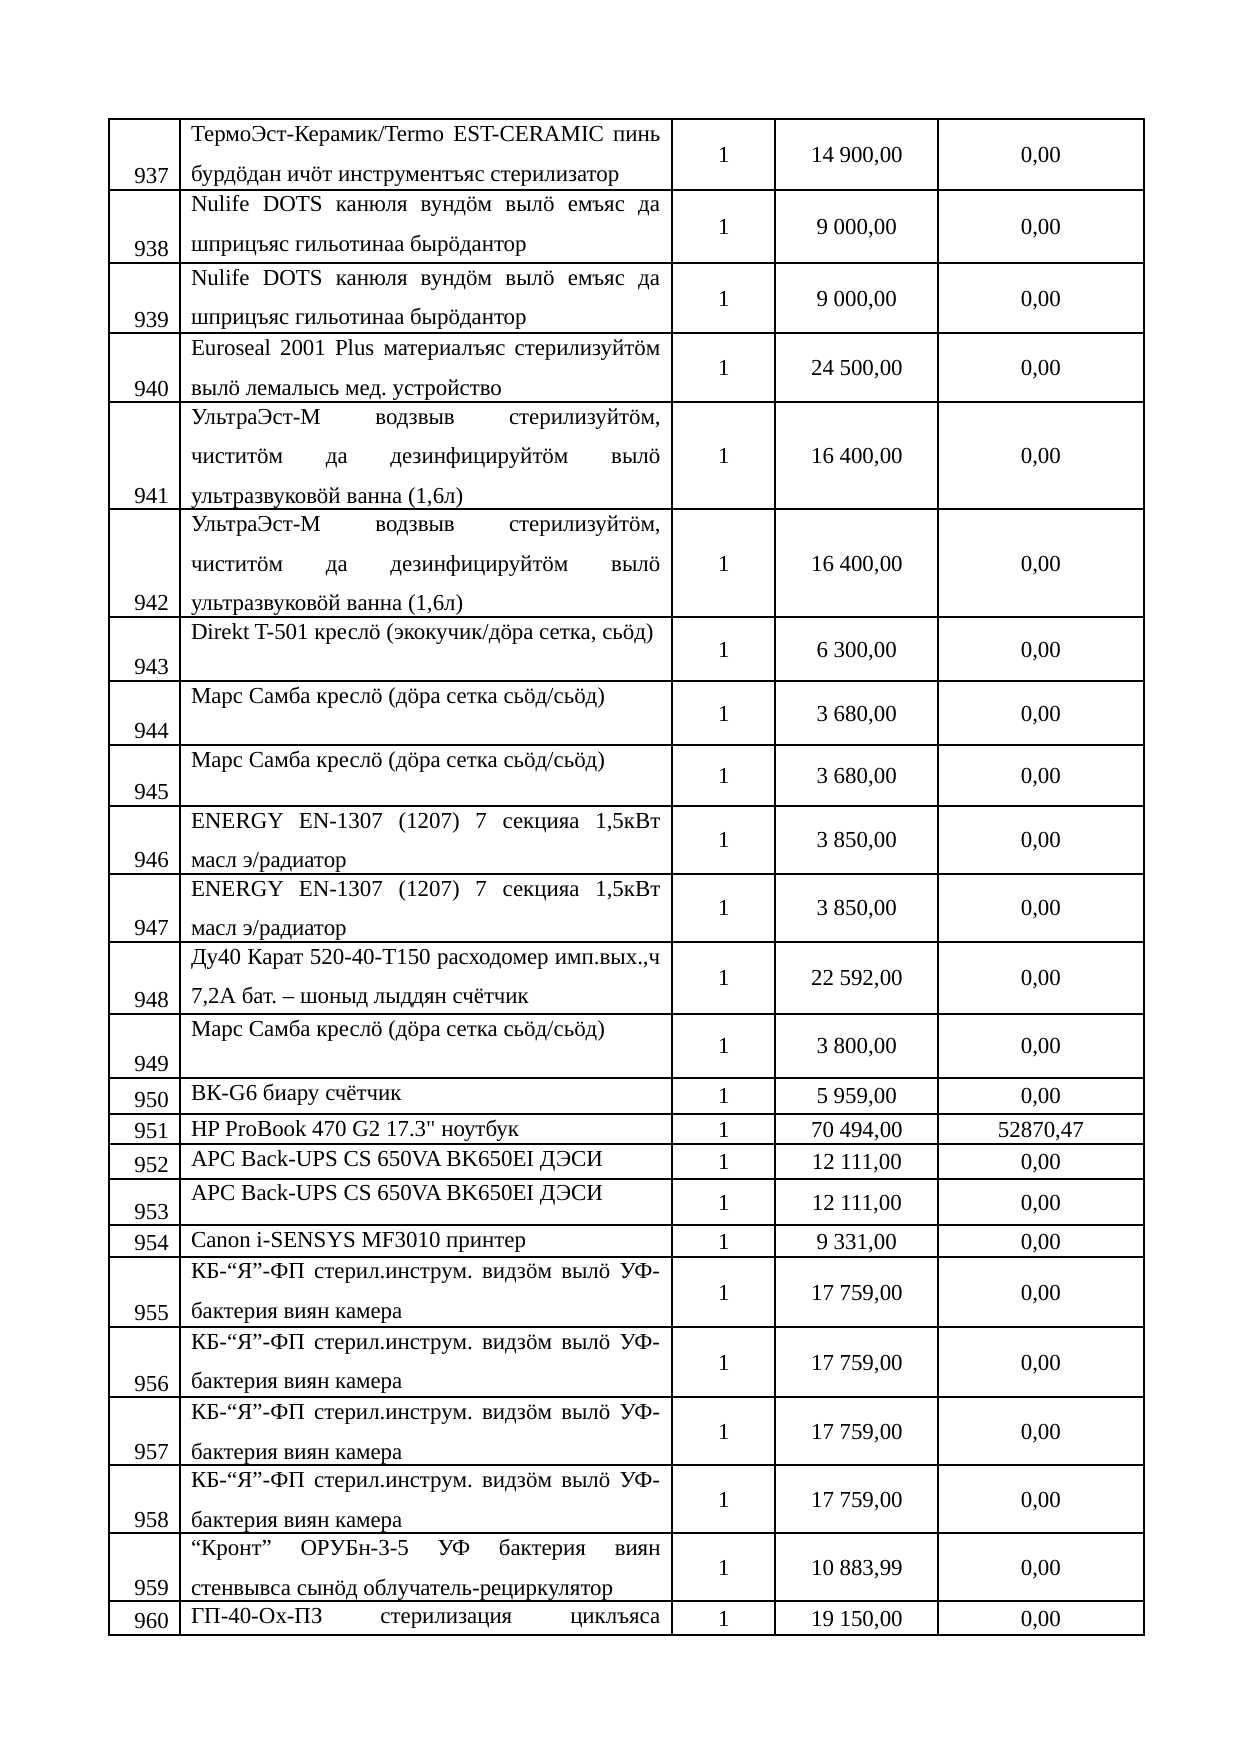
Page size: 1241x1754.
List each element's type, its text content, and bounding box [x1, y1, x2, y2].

table_cell 1 [673, 1534, 774, 1600]
table_cell 1 [673, 510, 774, 616]
table_cell ENERGY EN-1307 (1207) 7 секцияа 1,5кВт масл э/радиатор [181, 807, 671, 873]
table_cell 1 [673, 1258, 774, 1326]
table_cell 1 [673, 334, 774, 401]
table_cell 959 [110, 1534, 179, 1600]
table_cell Nulife DOTS канюля вундӧм вылӧ емъяс да шприцъяс гильотинаа бырӧдантор [181, 191, 671, 262]
table_cell 1 [673, 1398, 774, 1464]
table_cell 1 [673, 682, 774, 744]
table_cell 942 [110, 510, 179, 616]
table_cell 0,00 [939, 1466, 1143, 1532]
table_cell 9 000,00 [776, 264, 937, 332]
table_cell 1 [673, 943, 774, 1012]
table_cell 10 883,99 [776, 1534, 937, 1600]
table_cell 1 [673, 403, 774, 508]
table_cell 946 [110, 807, 179, 873]
table_cell 940 [110, 334, 179, 401]
table_cell 1 [673, 1079, 774, 1113]
table_cell 70 494,00 [776, 1115, 937, 1143]
table_cell 6 300,00 [776, 618, 937, 680]
table_cell 0,00 [939, 875, 1143, 941]
table_cell 0,00 [939, 264, 1143, 332]
table_cell 3 680,00 [776, 746, 937, 805]
table_cell 1 [673, 264, 774, 332]
table_cell 3 680,00 [776, 682, 937, 744]
table_cell 9 331,00 [776, 1226, 937, 1256]
table_cell ТермоЭст-Керамик/Termo EST-CERAMIC пинь бурдӧдан ичӧт инструментъяс стерилизатор [181, 120, 671, 188]
table_cell Марс Самба креслӧ (дӧра сетка сьӧд/сьӧд) [181, 1015, 671, 1077]
table_cell 1 [673, 120, 774, 188]
table_cell 0,00 [939, 403, 1143, 508]
table_cell 0,00 [939, 510, 1143, 616]
table_cell 3 850,00 [776, 807, 937, 873]
table_cell КБ-“Я”-ФП стерил.инструм. видзӧм вылӧ УФ-бактерия виян камера [181, 1398, 671, 1464]
table_cell 3 850,00 [776, 875, 937, 941]
table_cell 954 [110, 1226, 179, 1256]
table_cell 944 [110, 682, 179, 744]
table_cell Euroseal 2001 Plus материалъяс стерилизуйтӧм вылӧ лемалысь мед. устройство [181, 334, 671, 401]
table_cell 938 [110, 191, 179, 262]
table_cell 0,00 [939, 120, 1143, 188]
table_cell 947 [110, 875, 179, 941]
table_cell 19 150,00 [776, 1602, 937, 1634]
table_cell 1 [673, 191, 774, 262]
table_cell УльтраЭст-М водзвыв стерилизуйтӧм, чиститӧм да дезинфицируйтӧм вылӧ ультразвуковӧй ванна (1,6л) [181, 403, 671, 508]
table_cell 0,00 [939, 1534, 1143, 1600]
table_cell 949 [110, 1015, 179, 1077]
table_cell Canon i-SENSYS MF3010 принтер [181, 1226, 671, 1256]
table_cell 24 500,00 [776, 334, 937, 401]
table_cell 960 [110, 1602, 179, 1634]
table_cell 953 [110, 1180, 179, 1224]
table_cell 0,00 [939, 1145, 1143, 1177]
table_cell 16 400,00 [776, 403, 937, 508]
table_cell HP ProBook 470 G2 17.3" ноутбук [181, 1115, 671, 1143]
table_cell 952 [110, 1145, 179, 1177]
table_cell 0,00 [939, 1079, 1143, 1113]
table_cell 957 [110, 1398, 179, 1464]
table_cell 3 800,00 [776, 1015, 937, 1077]
table_cell 5 959,00 [776, 1079, 937, 1113]
table_cell 958 [110, 1466, 179, 1532]
table_cell Марс Самба креслӧ (дӧра сетка сьӧд/сьӧд) [181, 682, 671, 744]
table_cell 0,00 [939, 807, 1143, 873]
table_cell 955 [110, 1258, 179, 1326]
table_cell Direkt T-501 креслӧ (экокучик/дӧра сетка, сьӧд) [181, 618, 671, 680]
table_cell 1 [673, 1145, 774, 1177]
table_cell КБ-“Я”-ФП стерил.инструм. видзӧм вылӧ УФ-бактерия виян камера [181, 1328, 671, 1396]
table_cell 0,00 [939, 943, 1143, 1012]
table_cell 17 759,00 [776, 1466, 937, 1532]
table_cell 0,00 [939, 1398, 1143, 1464]
table_cell 16 400,00 [776, 510, 937, 616]
table_cell Ду40 Карат 520-40-Т150 расходомер имп.вых.,ч 7,2А бат. – шоныд лыддян счётчик [181, 943, 671, 1012]
table_cell 17 759,00 [776, 1258, 937, 1326]
table_cell “Кронт” ОРУБн-3-5 УФ бактерия виян стенвывса сынӧд облучатель-рециркулятор [181, 1534, 671, 1600]
table_cell Nulife DOTS канюля вундӧм вылӧ емъяс да шприцъяс гильотинаа бырӧдантор [181, 264, 671, 332]
table_cell 950 [110, 1079, 179, 1113]
table_cell КБ-“Я”-ФП стерил.инструм. видзӧм вылӧ УФ-бактерия виян камера [181, 1466, 671, 1532]
table_cell 0,00 [939, 1015, 1143, 1077]
table_cell 0,00 [939, 1328, 1143, 1396]
table_cell 951 [110, 1115, 179, 1143]
table_cell 948 [110, 943, 179, 1012]
table_cell 1 [673, 746, 774, 805]
table_cell 17 759,00 [776, 1328, 937, 1396]
table_cell 1 [673, 618, 774, 680]
table_cell 0,00 [939, 191, 1143, 262]
table_cell 1 [673, 1180, 774, 1224]
table_cell 0,00 [939, 618, 1143, 680]
table_cell ГП-40-Ох-ПЗ стерилизация циклъяса [181, 1602, 671, 1634]
table_cell 9 000,00 [776, 191, 937, 262]
table_cell 945 [110, 746, 179, 805]
table_cell 12 111,00 [776, 1180, 937, 1224]
table_cell Марс Самба креслӧ (дӧра сетка сьӧд/сьӧд) [181, 746, 671, 805]
table_cell 0,00 [939, 682, 1143, 744]
table_cell 939 [110, 264, 179, 332]
table_cell ВК-G6 биару счётчик [181, 1079, 671, 1113]
table_cell 12 111,00 [776, 1145, 937, 1177]
table_cell 14 900,00 [776, 120, 937, 188]
table_cell 1 [673, 1015, 774, 1077]
table_cell APC Back-UPS CS 650VA BK650EI ДЭСИ [181, 1180, 671, 1224]
table_cell 0,00 [939, 1226, 1143, 1256]
table_cell APC Back-UPS CS 650VA BK650EI ДЭСИ [181, 1145, 671, 1177]
table_cell 1 [673, 875, 774, 941]
table_cell 1 [673, 1115, 774, 1143]
table_cell 1 [673, 1226, 774, 1256]
table_cell 0,00 [939, 334, 1143, 401]
table_cell 937 [110, 120, 179, 188]
table_cell 1 [673, 807, 774, 873]
table_cell УльтраЭст-М водзвыв стерилизуйтӧм, чиститӧм да дезинфицируйтӧм вылӧ ультразвуковӧй ванна (1,6л) [181, 510, 671, 616]
table_cell 22 592,00 [776, 943, 937, 1012]
table_cell 956 [110, 1328, 179, 1396]
table_cell 1 [673, 1328, 774, 1396]
table_cell 943 [110, 618, 179, 680]
table_cell 1 [673, 1466, 774, 1532]
table_cell 0,00 [939, 746, 1143, 805]
table_cell 0,00 [939, 1180, 1143, 1224]
table_cell 941 [110, 403, 179, 508]
table_cell 52870,47 [939, 1115, 1143, 1143]
table_cell 17 759,00 [776, 1398, 937, 1464]
table_cell ENERGY EN-1307 (1207) 7 секцияа 1,5кВт масл э/радиатор [181, 875, 671, 941]
table_cell 1 [673, 1602, 774, 1634]
table_cell 0,00 [939, 1258, 1143, 1326]
table_cell КБ-“Я”-ФП стерил.инструм. видзӧм вылӧ УФ-бактерия виян камера [181, 1258, 671, 1326]
table_cell 0,00 [939, 1602, 1143, 1634]
